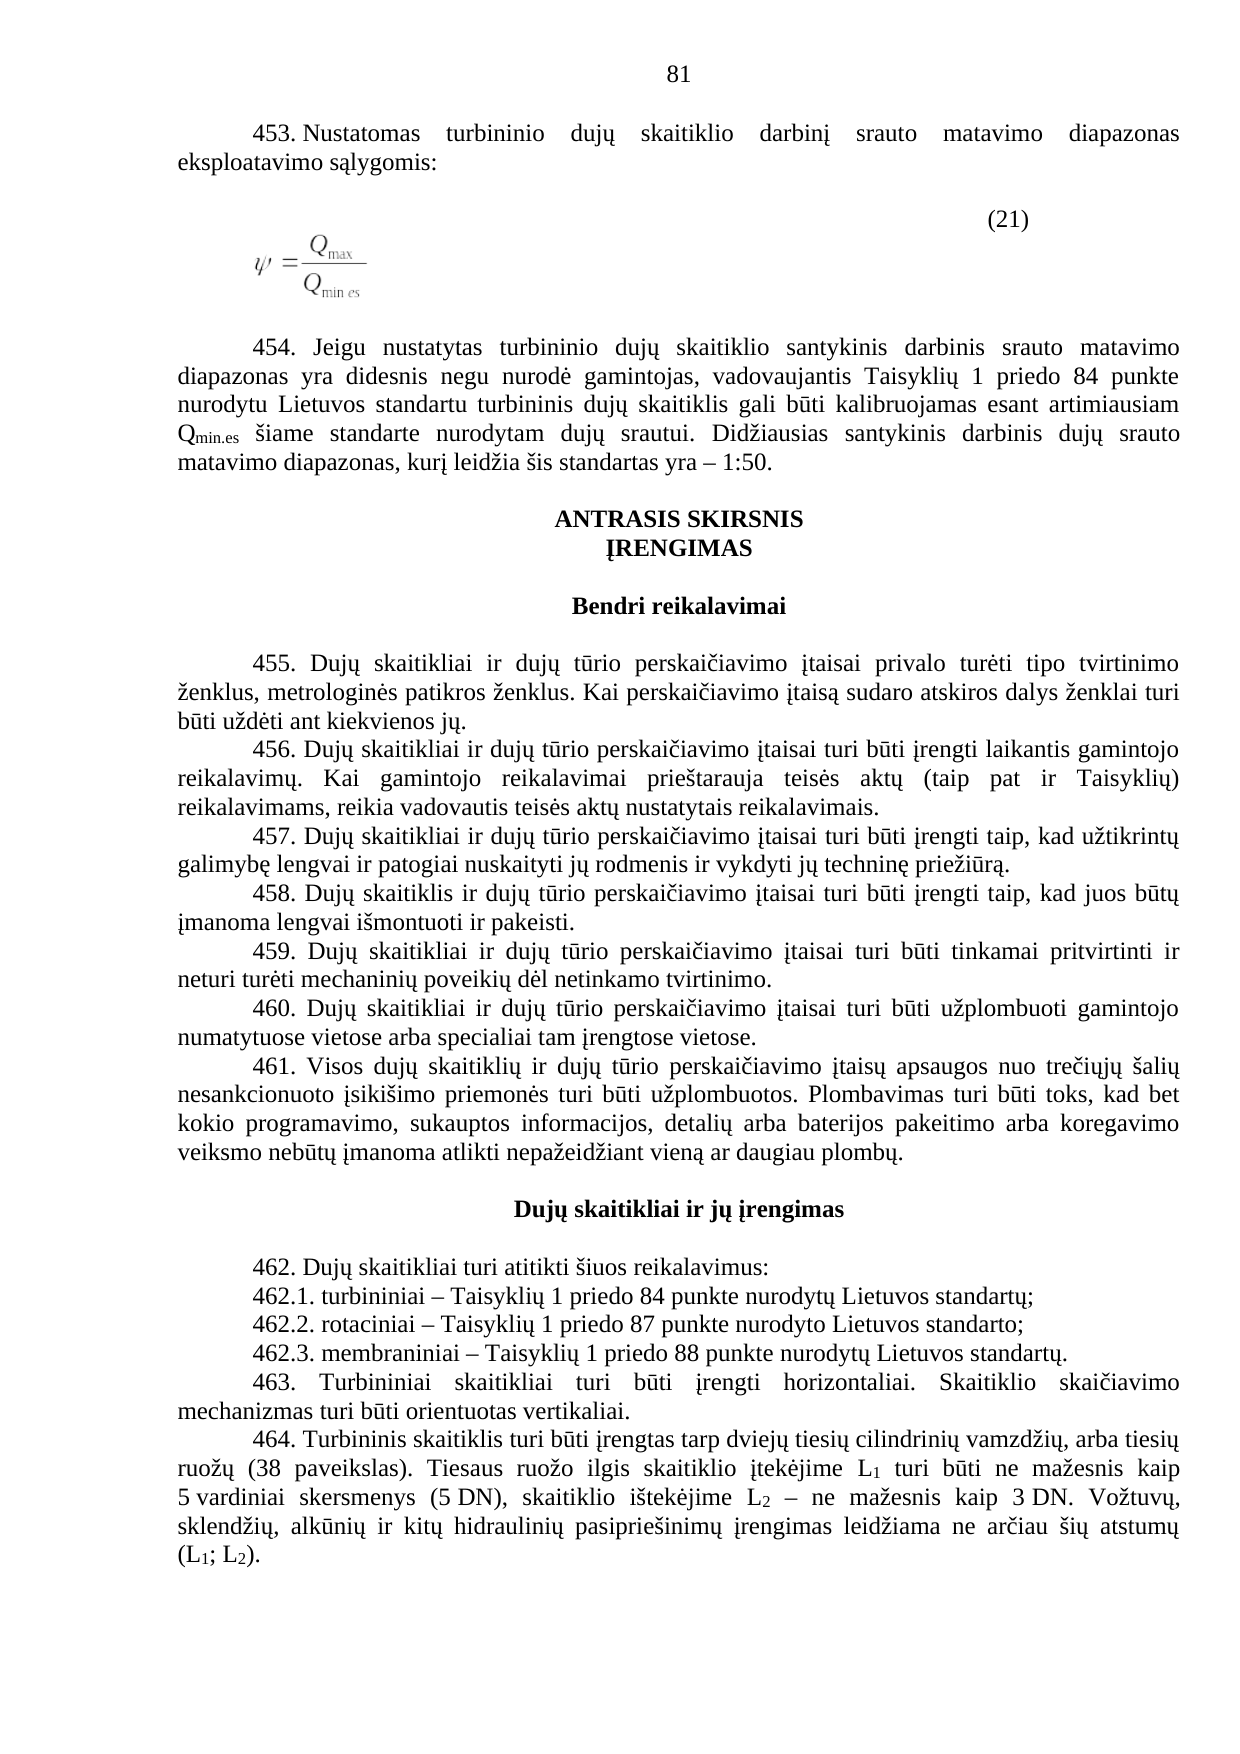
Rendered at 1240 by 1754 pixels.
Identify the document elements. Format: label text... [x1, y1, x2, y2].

text 461. Visos dujų skaitiklių ir dujų tūrio perskaičiavimo įtaisų apsaugos nuo trečiųjų šalių nesankcionuoto įsikišimo priemonės turi būti užplombuotos. Plombavimas turi būti toks, kad bet kokio programavimo, sukauptos informacijos, detalių arba baterijos pakeitimo arba koregavimo veiksmo nebūtų įmanoma atlikti nepažeidžiant vieną ar daugiau plombų. [177, 1051, 1181, 1166]
text 457. Dujų skaitikliai ir dujų tūrio perskaičiavimo įtaisai turi būti įrengti taip, kad užtikrintų galimybę lengvai ir patogiai nuskaityti jų rodmenis ir vykdyti jų techninę priežiūrą. [177, 821, 1181, 878]
text 462.3. membraniniai – Taisyklių 1 priedo 88 punkte nurodytų Lietuvos standartų. [177, 1338, 1181, 1367]
text 462.2. rotaciniai – Taisyklių 1 priedo 87 punkte nurodyto Lietuvos standarto; [177, 1309, 1181, 1338]
text (21) [177, 204, 1181, 303]
text 460. Dujų skaitikliai ir dujų tūrio perskaičiavimo įtaisai turi būti užplombuoti gamintojo numatytuose vietose arba specialiai tam įrengtose vietose. [177, 993, 1181, 1051]
text Dujų skaitikliai ir jų įrengimas [177, 1194, 1181, 1223]
text 453. Nustatomas turbininio dujų skaitiklio darbinį srauto matavimo diapazonas eksploatavimo sąlygomis: [177, 118, 1181, 176]
text 464. Turbininis skaitiklis turi būti įrengtas tarp dviejų tiesių cilindrinių vamzdžių, arba tiesių ruožų (38 paveikslas). Tiesaus ruožo ilgis skaitiklio įtekėjime L1 turi būti ne mažesnis kaip 5 vardiniai skersmenys (5 DN), skaitiklio ištekėjime L2 – ne mažesnis kaip 3 DN. Vožtuvų, sklendžių, alkūnių ir kitų hidraulinių pasipriešinimų įrengimas leidžiama ne arčiau šių atstumų (L1; L2). [177, 1424, 1181, 1568]
text 463. Turbininiai skaitikliai turi būti įrengti horizontaliai. Skaitiklio skaičiavimo mechanizmas turi būti orientuotas vertikaliai. [177, 1367, 1181, 1424]
text 456. Dujų skaitikliai ir dujų tūrio perskaičiavimo įtaisai turi būti įrengti laikantis gamintojo reikalavimų. Kai gamintojo reikalavimai prieštarauja teisės aktų (taip pat ir Taisyklių) reikalavimams, reikia vadovautis teisės aktų nustatytais reikalavimais. [177, 734, 1181, 821]
text 462.1. turbininiai – Taisyklių 1 priedo 84 punkte nurodytų Lietuvos standartų; [177, 1281, 1181, 1309]
text 458. Dujų skaitiklis ir dujų tūrio perskaičiavimo įtaisai turi būti įrengti taip, kad juos būtų įmanoma lengvai išmontuoti ir pakeisti. [177, 878, 1181, 936]
text ĮRENGIMAS [177, 533, 1181, 562]
text 459. Dujų skaitikliai ir dujų tūrio perskaičiavimo įtaisai turi būti tinkamai pritvirtinti ir neturi turėti mechaninių poveikių dėl netinkamo tvirtinimo. [177, 936, 1181, 993]
text Bendri reikalavimai [177, 591, 1181, 619]
text 454. Jeigu nustatytas turbininio dujų skaitiklio santykinis darbinis srauto matavimo diapazonas yra didesnis negu nurodė gamintojas, vadovaujantis Taisyklių 1 priedo 84 punkte nurodytu Lietuvos standartu turbininis dujų skaitiklis gali būti kalibruojamas esant artimiausiam Qmin.es šiame standarte nurodytam dujų srautui. Didžiausias santykinis darbinis dujų srauto matavimo diapazonas, kurį leidžia šis standartas yra – 1:50. [177, 332, 1181, 476]
text 462. Dujų skaitikliai turi atitikti šiuos reikalavimus: [177, 1252, 1181, 1281]
text ANTRASIS SKIRSNIS [177, 504, 1181, 533]
text 455. Dujų skaitikliai ir dujų tūrio perskaičiavimo įtaisai privalo turėti tipo tvirtinimo ženklus, metrologinės patikros ženklus. Kai perskaičiavimo įtaisą sudaro atskiros dalys ženklai turi būti uždėti ant kiekvienos jų. [177, 648, 1181, 734]
